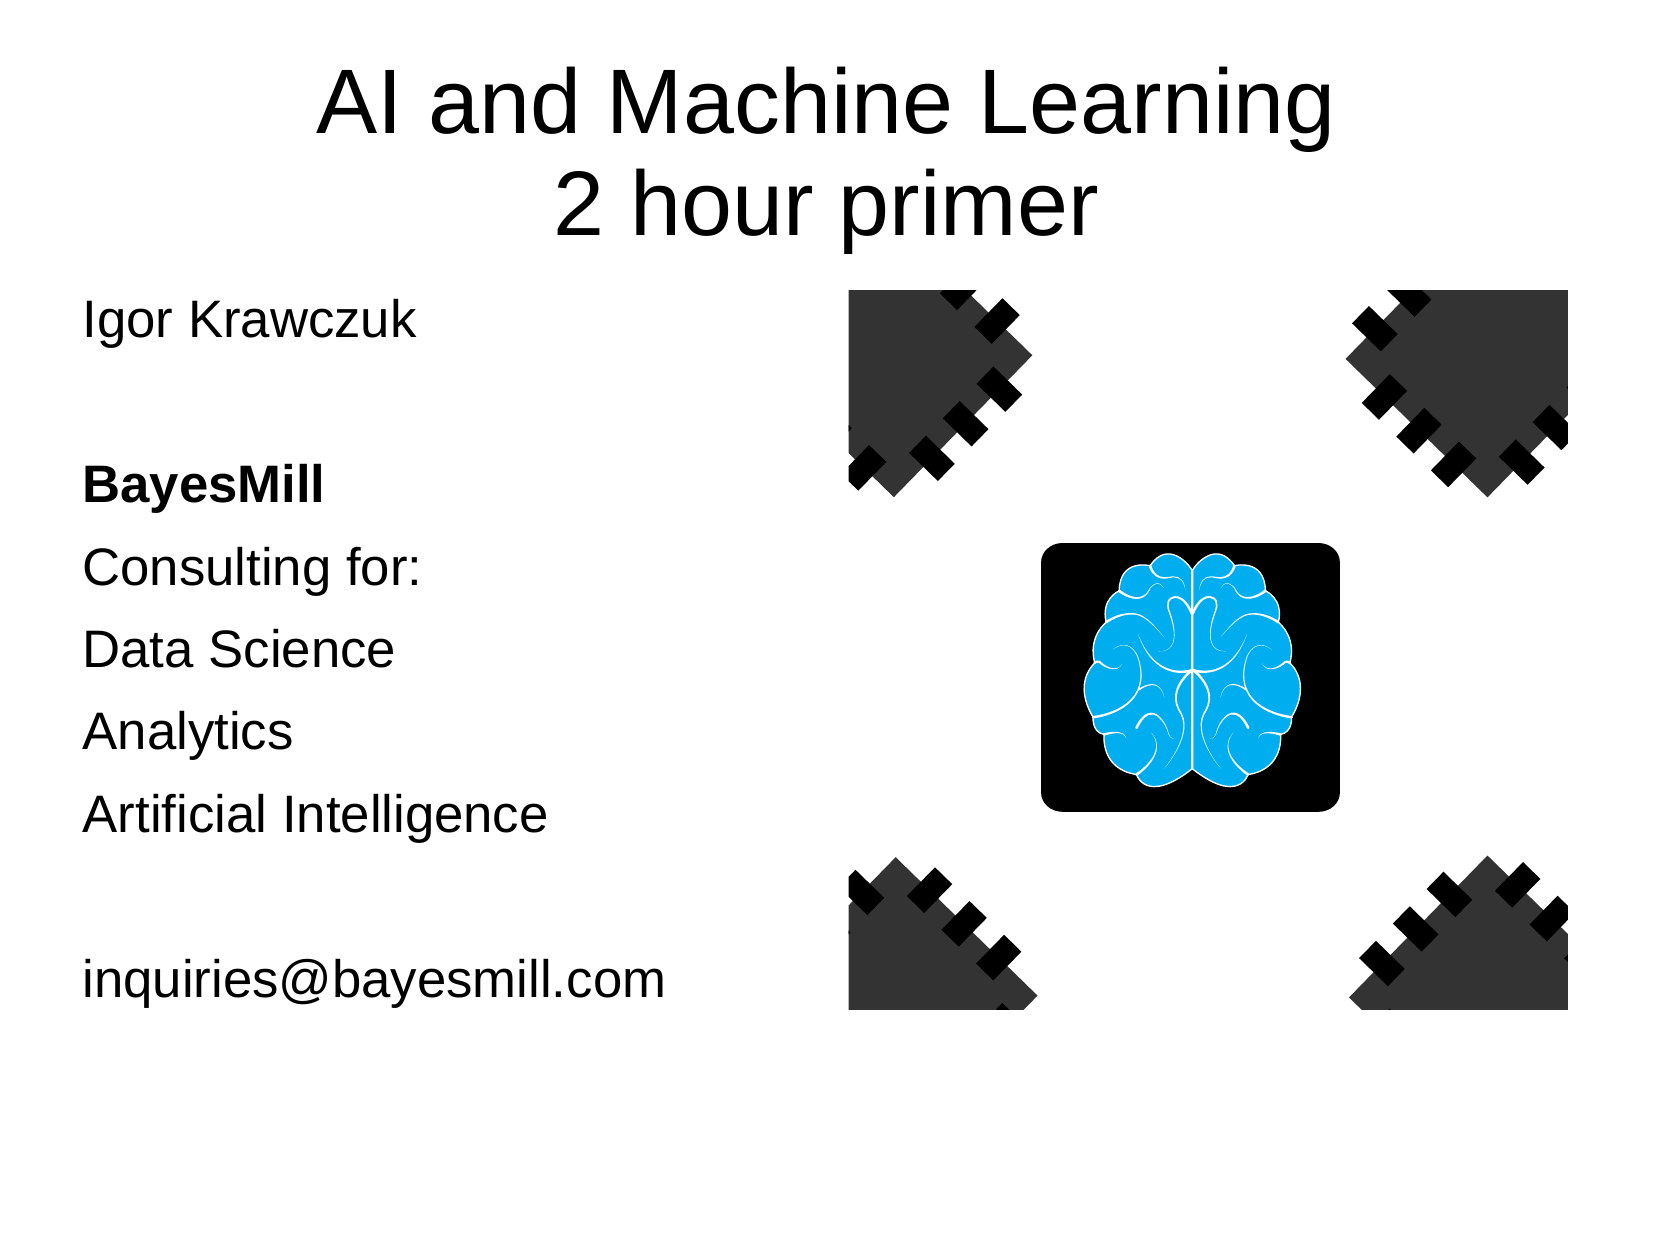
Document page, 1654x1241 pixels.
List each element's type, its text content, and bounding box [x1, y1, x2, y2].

picture [848, 290, 1568, 1010]
list Igor Krawczuk BayesMill Consulting for: Data Science Analytics Artificial Intelligence inquiries@bayesmill.com [82, 290, 809, 1010]
title AI and Machine Learning 2 hour primer [82, 49, 1571, 257]
